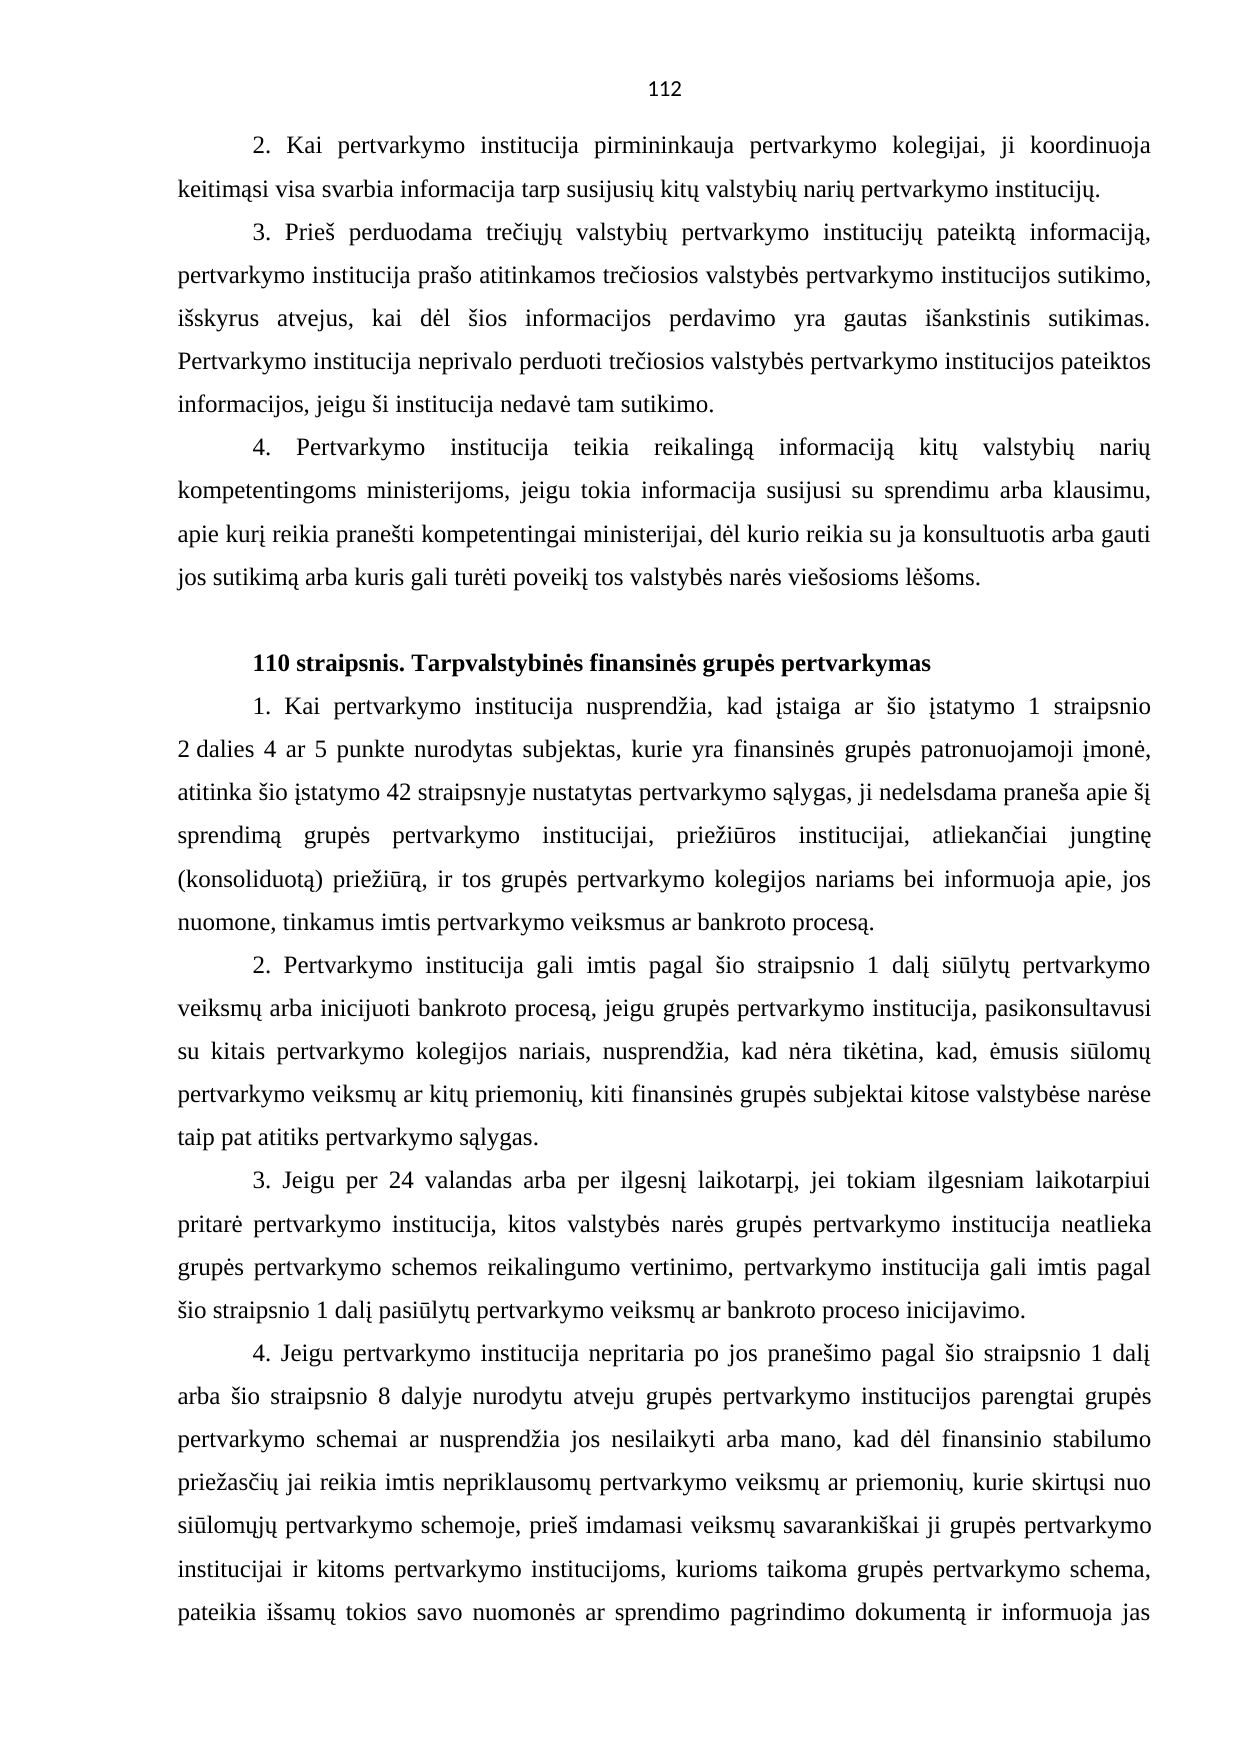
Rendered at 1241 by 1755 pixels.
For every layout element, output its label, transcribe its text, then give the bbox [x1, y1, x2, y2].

text 2. Pertvarkymo institucija gali imtis pagal šio straipsnio 1 dalį siūlytų pertvarkymo veiksmų arba inicijuoti bankroto procesą, jeigu grupės pertvarkymo institucija, pasikonsultavusi su kitais pertvarkymo kolegijos nariais, nusprendžia, kad nėra tikėtina, kad, ėmusis siūlomų pertvarkymo veiksmų ar kitų priemonių, kiti finansinės grupės subjektai kitose valstybėse narėse taip pat atitiks pertvarkymo sąlygas. [177, 950, 1152, 1151]
text 2. Kai pertvarkymo institucija pirmininkauja pertvarkymo kolegijai, ji koordinuoja keitimąsi visa svarbia informacija tarp susijusių kitų valstybių narių pertvarkymo institucijų. [177, 131, 1152, 202]
text 3. Jeigu per 24 valandas arba per ilgesnį laikotarpį, jei tokiam ilgesniam laikotarpiui pritarė pertvarkymo institucija, kitos valstybės narės grupės pertvarkymo institucija neatlieka grupės pertvarkymo schemos reikalingumo vertinimo, pertvarkymo institucija gali imtis pagal šio straipsnio 1 dalį pasiūlytų pertvarkymo veiksmų ar bankroto proceso inicijavimo. [177, 1166, 1152, 1324]
text 4. Jeigu pertvarkymo institucija nepritaria po jos pranešimo pagal šio straipsnio 1 dalį arba šio straipsnio 8 dalyje nurodytu atveju grupės pertvarkymo institucijos parengtai grupės pertvarkymo schemai ar nusprendžia jos nesilaikyti arba mano, kad dėl finansinio stabilumo priežasčių jai reikia imtis nepriklausomų pertvarkymo veiksmų ar priemonių, kurie skirtųsi nuo siūlomųjų pertvarkymo schemoje, prieš imdamasi veiksmų savarankiškai ji grupės pertvarkymo institucijai ir kitoms pertvarkymo institucijoms, kurioms taikoma grupės pertvarkymo schema, pateikia išsamų tokios savo nuomonės ar sprendimo pagrindimo dokumentą ir informuoja jas [177, 1338, 1152, 1626]
text 110 straipsnis. Tarpvalstybinės finansinės grupės pertvarkymas [177, 648, 1152, 677]
text 4. Pertvarkymo institucija teikia reikalingą informaciją kitų valstybių narių kompetentingoms ministerijoms, jeigu tokia informacija susijusi su sprendimu arba klausimu, apie kurį reikia pranešti kompetentingai ministerijai, dėl kurio reikia su ja konsultuotis arba gauti jos sutikimą arba kuris gali turėti poveikį tos valstybės narės viešosioms lėšoms. [177, 432, 1152, 591]
text 1. Kai pertvarkymo institucija nusprendžia, kad įstaiga ar šio įstatymo 1 straipsnio 2 dalies 4 ar 5 punkte nurodytas subjektas, kurie yra finansinės grupės patronuojamoji įmonė, atitinka šio įstatymo 42 straipsnyje nustatytas pertvarkymo sąlygas, ji nedelsdama praneša apie šį sprendimą grupės pertvarkymo institucijai, priežiūros institucijai, atliekančiai jungtinę (konsoliduotą) priežiūrą, ir tos grupės pertvarkymo kolegijos nariams bei informuoja apie, jos nuomone, tinkamus imtis pertvarkymo veiksmus ar bankroto procesą. [177, 691, 1152, 936]
text 3. Prieš perduodama trečiųjų valstybių pertvarkymo institucijų pateiktą informaciją, pertvarkymo institucija prašo atitinkamos trečiosios valstybės pertvarkymo institucijos sutikimo, išskyrus atvejus, kai dėl šios informacijos perdavimo yra gautas išankstinis sutikimas. Pertvarkymo institucija neprivalo perduoti trečiosios valstybės pertvarkymo institucijos pateiktos informacijos, jeigu ši institucija nedavė tam sutikimo. [177, 217, 1152, 418]
